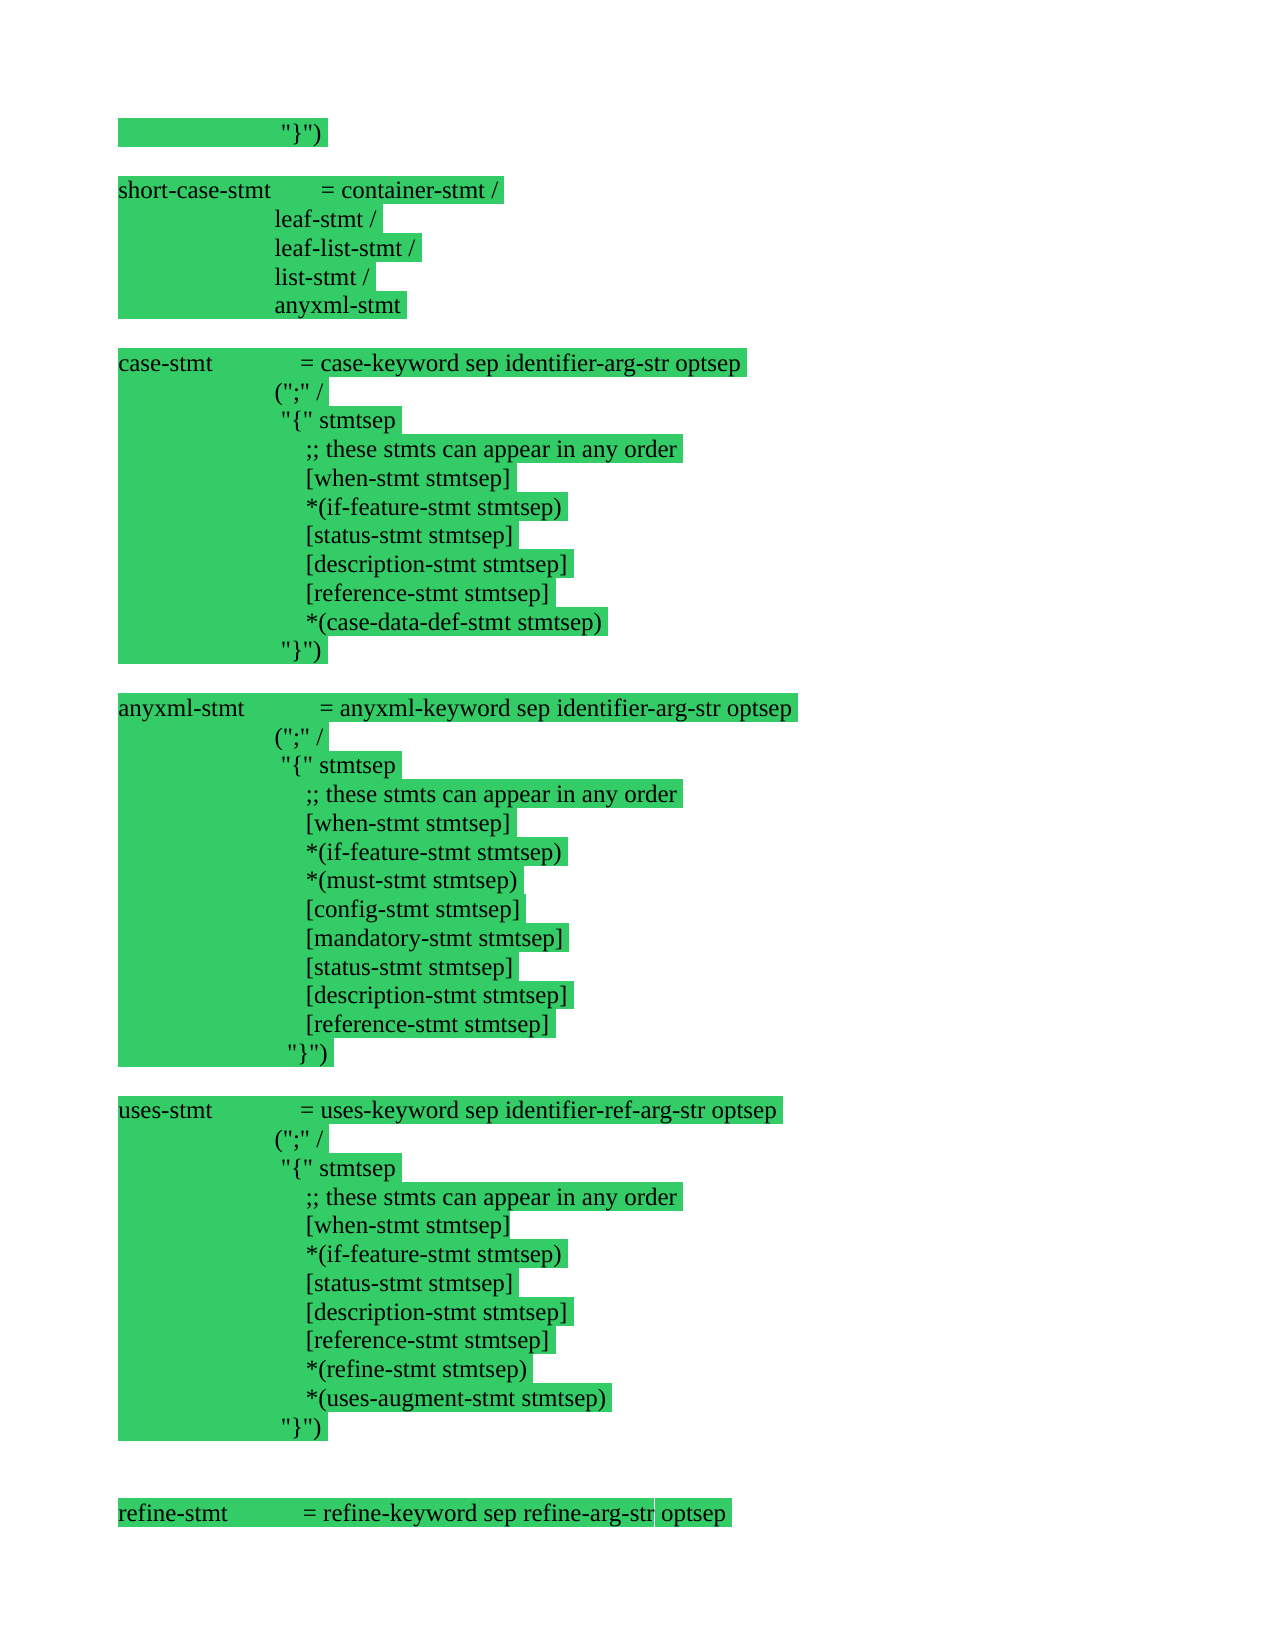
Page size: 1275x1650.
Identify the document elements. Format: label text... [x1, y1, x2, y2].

text short-case-stmt = container-stmt / [118, 176, 1157, 204]
text ;; these stmts can appear in any order [118, 434, 1157, 463]
text "{" stmtsep [118, 751, 1157, 779]
text *(must-stmt stmtsep) [118, 866, 1157, 894]
text [status-stmt stmtsep] [118, 952, 1157, 981]
text [description-stmt stmtsep] [118, 1297, 1157, 1326]
text [status-stmt stmtsep] [118, 1268, 1157, 1297]
text refine-stmt = refine-keyword sep refine-arg-str optsep [118, 1498, 1157, 1527]
text [config-stmt stmtsep] [118, 894, 1157, 923]
text *(if-feature-stmt stmtsep) [118, 1239, 1157, 1268]
text "}") [118, 1412, 1157, 1441]
text "}") [118, 118, 1157, 147]
text *(if-feature-stmt stmtsep) [118, 837, 1157, 866]
text *(if-feature-stmt stmtsep) [118, 492, 1157, 521]
text ;; these stmts can appear in any order [118, 779, 1157, 808]
text anyxml-stmt [118, 291, 1157, 319]
text ;; these stmts can appear in any order [118, 1182, 1157, 1211]
text [when-stmt stmtsep] [118, 1211, 1157, 1239]
text leaf-list-stmt / [118, 233, 1157, 262]
text [status-stmt stmtsep] [118, 521, 1157, 549]
text [description-stmt stmtsep] [118, 549, 1157, 578]
text *(refine-stmt stmtsep) [118, 1354, 1157, 1383]
text [reference-stmt stmtsep] [118, 578, 1157, 607]
text leaf-stmt / [118, 204, 1157, 233]
text [reference-stmt stmtsep] [118, 1326, 1157, 1354]
text "{" stmtsep [118, 1153, 1157, 1182]
text *(uses-augment-stmt stmtsep) [118, 1383, 1157, 1412]
text uses-stmt = uses-keyword sep identifier-ref-arg-str optsep [118, 1096, 1157, 1124]
text (";" / [118, 722, 1157, 751]
text (";" / [118, 377, 1157, 406]
text "}") [118, 1038, 1157, 1067]
text [when-stmt stmtsep] [118, 808, 1157, 837]
text (";" / [118, 1124, 1157, 1153]
text case-stmt = case-keyword sep identifier-arg-str optsep [118, 348, 1157, 377]
text anyxml-stmt = anyxml-keyword sep identifier-arg-str optsep [118, 693, 1157, 722]
text [reference-stmt stmtsep] [118, 1009, 1157, 1038]
text [description-stmt stmtsep] [118, 981, 1157, 1009]
text "{" stmtsep [118, 406, 1157, 434]
text [mandatory-stmt stmtsep] [118, 923, 1157, 952]
text *(case-data-def-stmt stmtsep) [118, 607, 1157, 636]
text [when-stmt stmtsep] [118, 463, 1157, 492]
text "}") [118, 636, 1157, 664]
text list-stmt / [118, 262, 1157, 291]
